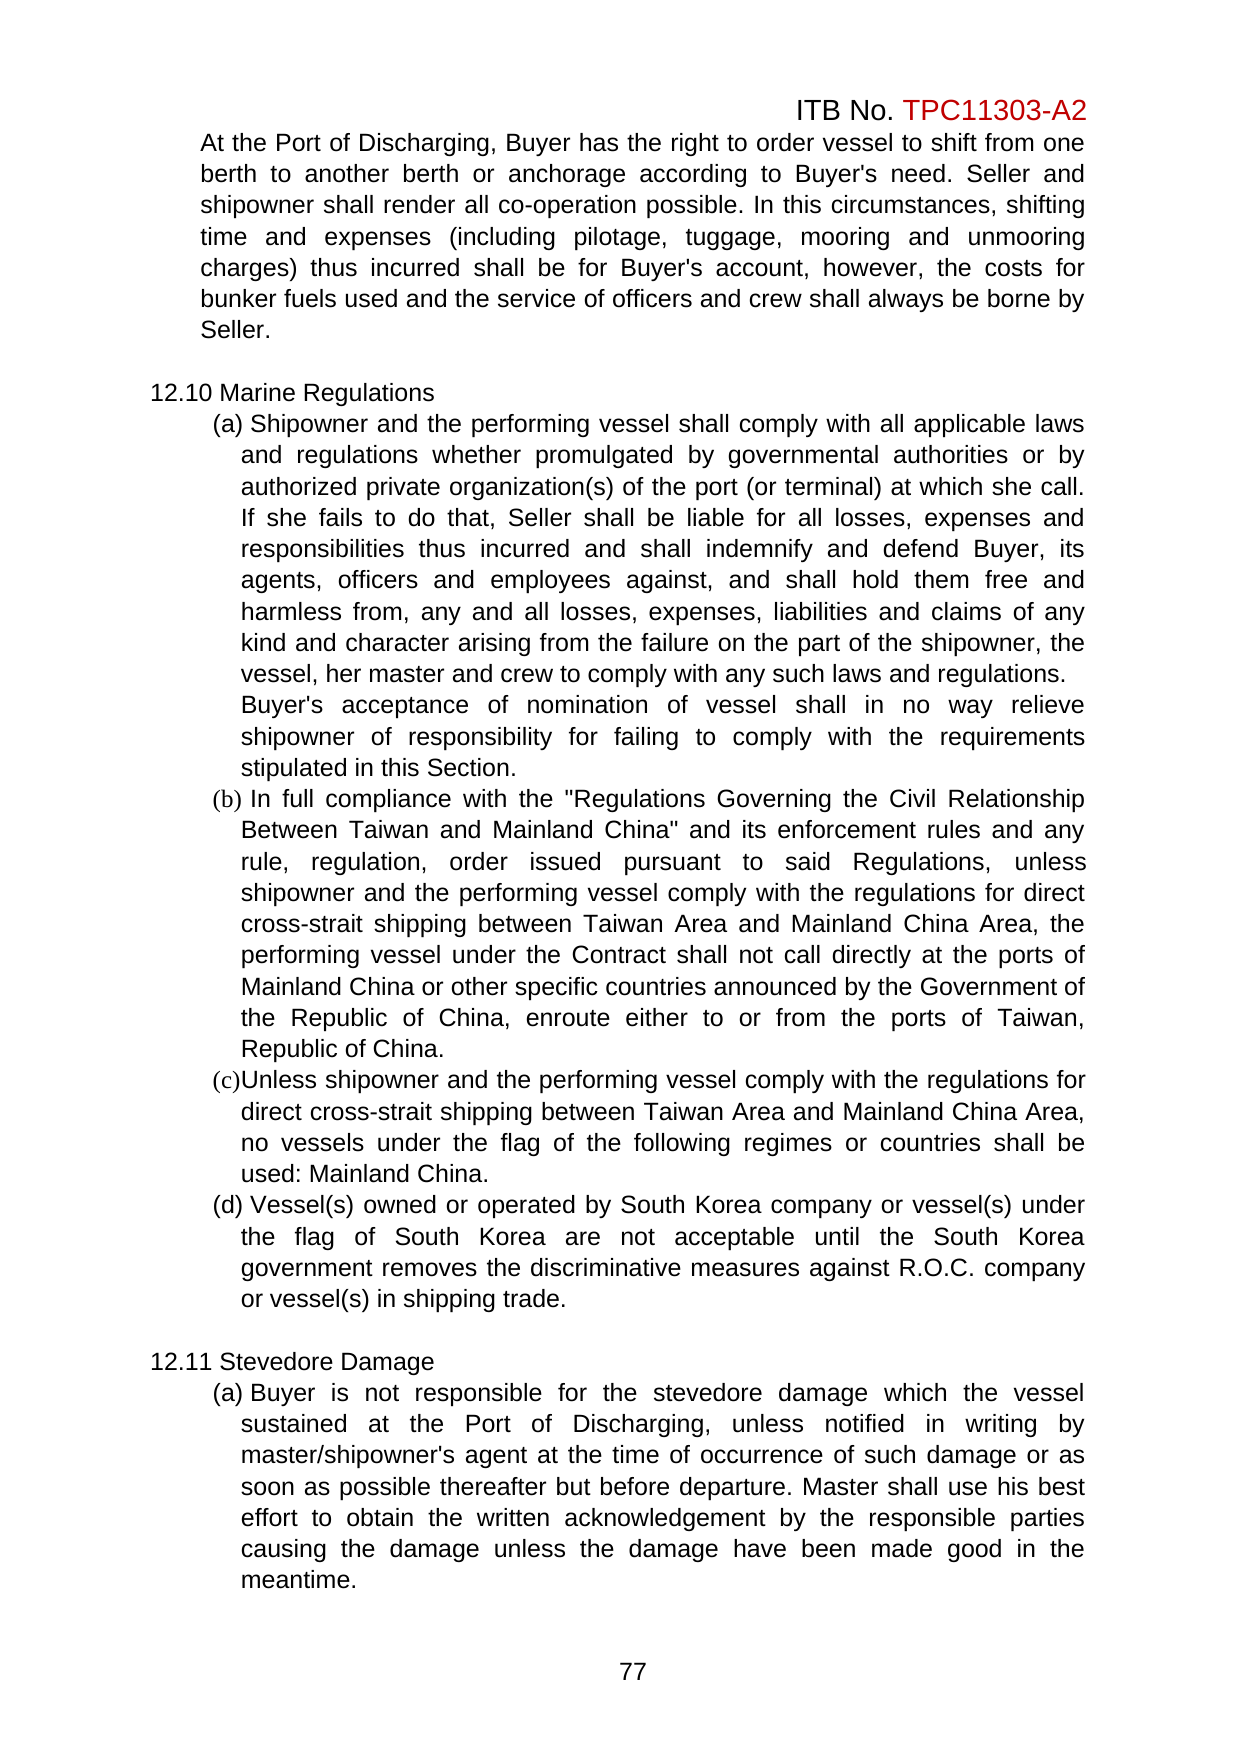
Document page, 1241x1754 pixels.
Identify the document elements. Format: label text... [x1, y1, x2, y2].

text 12.11 Stevedore Damage [150, 1345, 1086, 1376]
list Vessel(s) owned or operated by South Korea company or vessel(s) under the flag of South Korea are not acceptable until the South Korea government removes the discriminative measures against R.O.C. company or vessel(s) in shipping trade. [212, 1189, 1087, 1314]
text Buyer's acceptance of nomination of vessel shall in no way relieve shipowner of responsibility for failing to comply with the requirements stipulated in this Section. [241, 689, 1087, 782]
text At the Port of Discharging, Buyer has the right to order vessel to shift from one berth to another berth or anchorage according to Buyer's need. Seller and shipowner shall render all co-operation possible. In this circumstances, shifting time and expenses (including pilotage, tuggage, mooring and unmooring charges) thus incurred shall be for Buyer's account, however, the costs for bunker fuels used and the service of officers and crew shall always be borne by Seller. [200, 126, 1087, 345]
list Unless shipowner and the performing vessel comply with the regulations for direct cross-strait shipping between Taiwan Area and Mainland China Area, no vessels under the flag of the following regimes or countries shall be used: Mainland China. [212, 1064, 1087, 1189]
list Buyer is not responsible for the stevedore damage which the vessel sustained at the Port of Discharging, unless notified in writing by master/shipowner's agent at the time of occurrence of such damage or as soon as possible thereafter but before departure. Master shall use his best effort to obtain the written acknowledgement by the responsible parties causing the damage unless the damage have been made good in the meantime. [212, 1376, 1086, 1595]
list Shipowner and the performing vessel shall comply with all applicable laws and regulations whether promulgated by governmental authorities or by authorized private organization(s) of the port (or terminal) at which she call. If she fails to do that, Seller shall be liable for all losses, expenses and responsibilities thus incurred and shall indemnify and defend Buyer, its agents, officers and employees against, and shall hold them free and harmless from, any and all losses, expenses, liabilities and claims of any kind and character arising from the failure on the part of the shipowner, the vessel, her master and crew to comply with any such laws and regulations. [212, 407, 1087, 689]
text 12.10 Marine Regulations [150, 376, 1087, 407]
list In full compliance with the "Regulations Governing the Civil Relationship Between Taiwan and Mainland China" and its enforcement rules and any rule, regulation, order issued pursuant to said Regulations, unless shipowner and the performing vessel comply with the regulations for direct cross-strait shipping between Taiwan Area and Mainland China Area, the performing vessel under the Contract shall not call directly at the ports of Mainland China or other specific countries announced by the Government of the Republic of China, enroute either to or from the ports of Taiwan, Republic of China. [212, 782, 1087, 1064]
